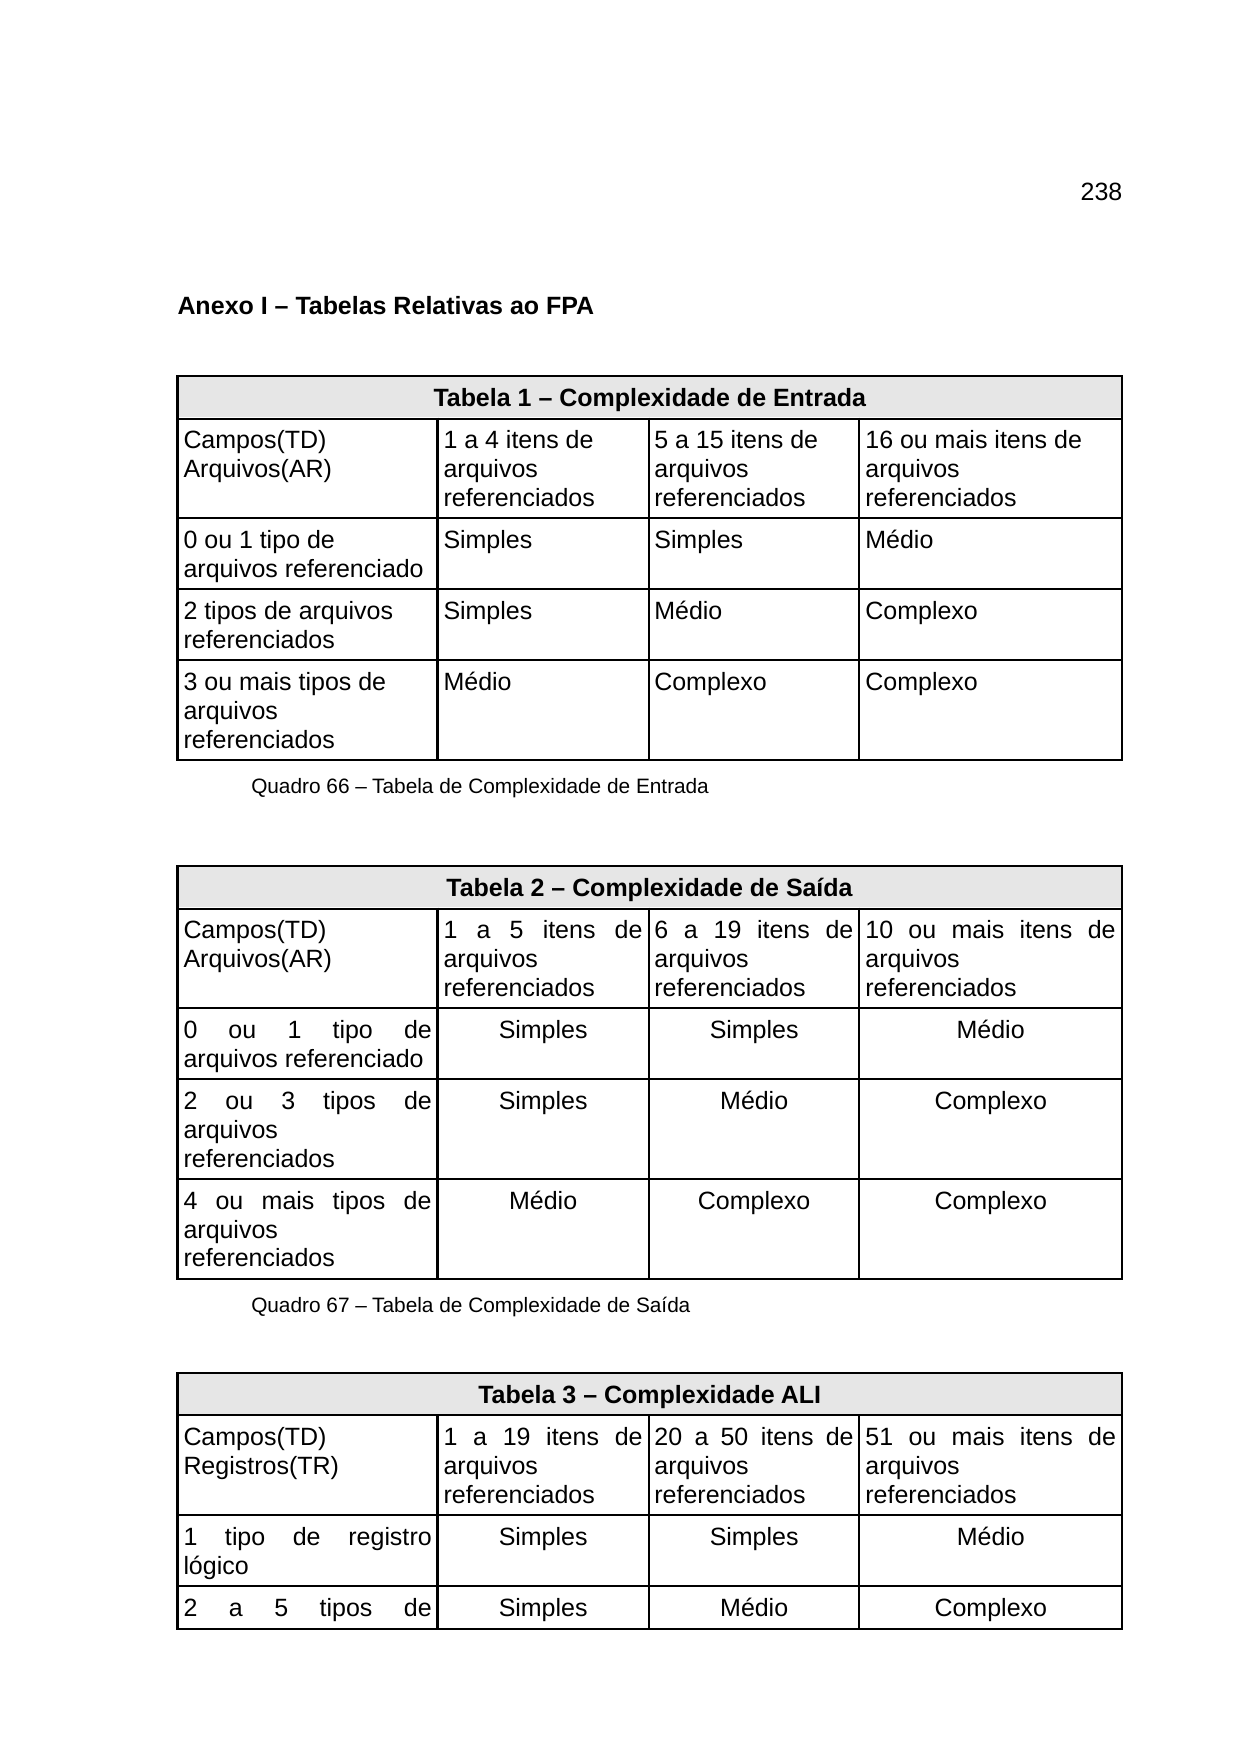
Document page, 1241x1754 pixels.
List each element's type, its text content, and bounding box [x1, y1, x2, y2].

table_cell 10 ou mais itens de arquivos referenciados [860, 910, 1121, 1007]
table_cell Complexo [860, 1587, 1121, 1627]
table_header Tabela 2 – Complexidade de Saída [179, 867, 1121, 907]
table_cell Médio [860, 1009, 1121, 1078]
table_cell 4 ou mais tipos de arquivos referenciados [179, 1180, 436, 1278]
table_cell Médio [439, 1180, 648, 1278]
table_cell Simples [650, 519, 858, 588]
table_cell Médio [650, 1080, 858, 1178]
table_cell Simples [439, 590, 648, 659]
table_cell 1 a 5 itens de arquivos referenciados [439, 910, 648, 1007]
table_cell Simples [650, 1009, 858, 1078]
table_cell Complexo [650, 1180, 858, 1278]
table_cell Simples [439, 1009, 648, 1078]
table_cell 16 ou mais itens de arquivos referenciados [860, 420, 1121, 517]
table_header Tabela 3 – Complexidade ALI [179, 1374, 1121, 1414]
table_cell 20 a 50 itens de arquivos referenciados [650, 1416, 858, 1514]
table_header Tabela 1 – Complexidade de Entrada [179, 377, 1121, 417]
table_cell Campos(TD) Registros(TR) [179, 1416, 436, 1514]
table_cell Complexo [860, 590, 1121, 659]
table_cell 6 a 19 itens de arquivos referenciados [650, 910, 858, 1007]
table_cell 2 ou 3 tipos de arquivos referenciados [179, 1080, 436, 1178]
table_cell 1 a 4 itens de arquivos referenciados [439, 420, 648, 517]
table_cell Simples [650, 1516, 858, 1585]
table_cell 3 ou mais tipos de arquivos referenciados [179, 661, 436, 759]
table_cell 1 a 19 itens de arquivos referenciados [439, 1416, 648, 1514]
table_cell Complexo [860, 1080, 1121, 1178]
table_cell 1 tipo de registro lógico [179, 1516, 436, 1585]
subtitle Anexo I – Tabelas Relativas ao FPA [177, 291, 1122, 319]
table_cell Campos(TD) Arquivos(AR) [179, 420, 436, 517]
table_cell 2 a 5 tipos de [179, 1587, 436, 1627]
table_cell Simples [439, 519, 648, 588]
table_cell Simples [439, 1516, 648, 1585]
table_cell Simples [439, 1587, 648, 1627]
table_cell Complexo [860, 1180, 1121, 1278]
table_cell 0 ou 1 tipo de arquivos referenciado [179, 519, 436, 588]
table_cell Médio [439, 661, 648, 759]
text Quadro 66 – Tabela de Complexidade de Entrada [177, 774, 1122, 798]
table_cell Complexo [860, 661, 1121, 759]
table_cell 51 ou mais itens de arquivos referenciados [860, 1416, 1121, 1514]
table_cell Médio [860, 1516, 1121, 1585]
table_cell 0 ou 1 tipo de arquivos referenciado [179, 1009, 436, 1078]
table_cell Médio [860, 519, 1121, 588]
table_cell 5 a 15 itens de arquivos referenciados [650, 420, 858, 517]
table_cell 2 tipos de arquivos referenciados [179, 590, 436, 659]
table_cell Médio [650, 1587, 858, 1627]
table_cell Simples [439, 1080, 648, 1178]
table_cell Médio [650, 590, 858, 659]
table_cell Complexo [650, 661, 858, 759]
table_cell Campos(TD) Arquivos(AR) [179, 910, 436, 1007]
text Quadro 67 – Tabela de Complexidade de Saída [177, 1292, 1122, 1316]
